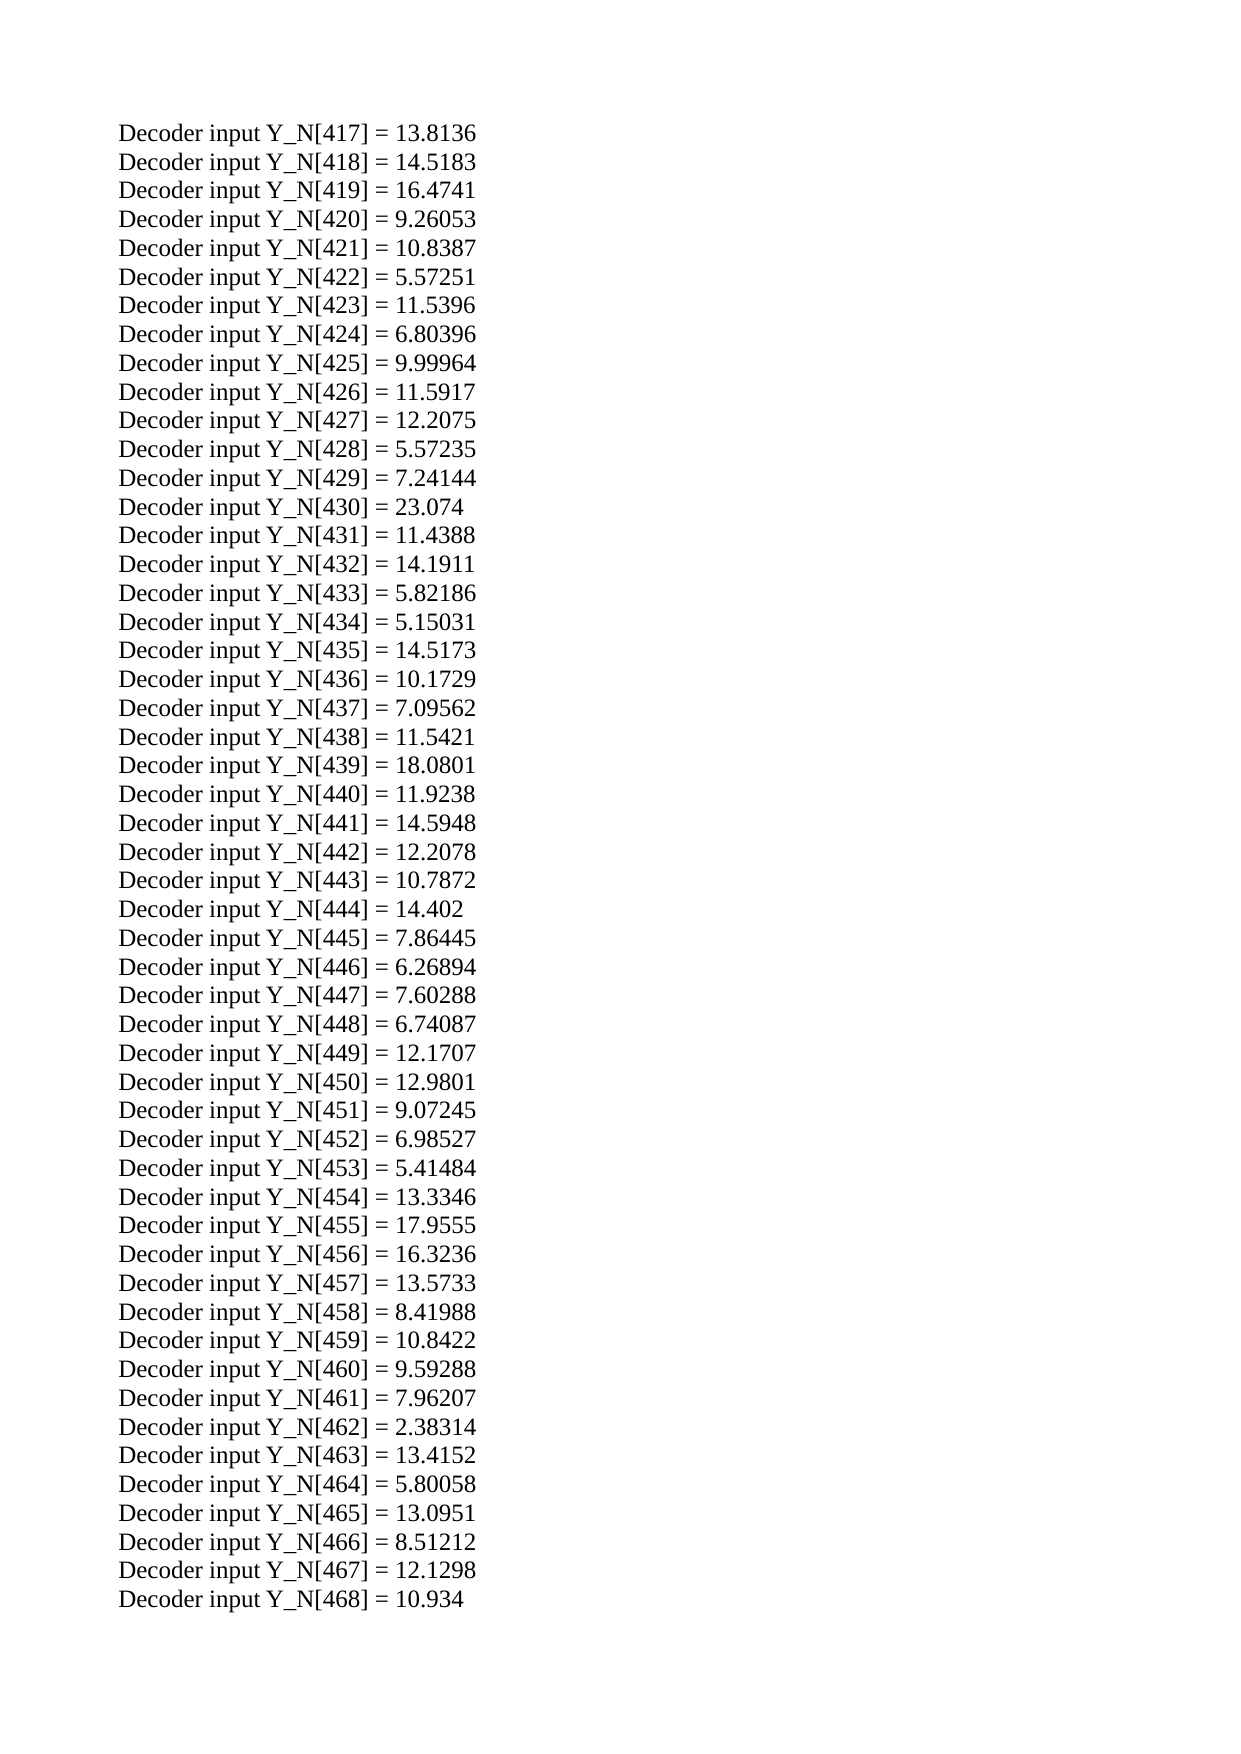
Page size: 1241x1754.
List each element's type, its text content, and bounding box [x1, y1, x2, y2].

text Decoder input Y_N[448] = 6.74087 [118, 1009, 1122, 1038]
text Decoder input Y_N[419] = 16.4741 [118, 176, 1122, 204]
text Decoder input Y_N[434] = 5.15031 [118, 607, 1122, 636]
text Decoder input Y_N[441] = 14.5948 [118, 808, 1122, 837]
text Decoder input Y_N[443] = 10.7872 [118, 866, 1122, 894]
text Decoder input Y_N[433] = 5.82186 [118, 578, 1122, 607]
text Decoder input Y_N[449] = 12.1707 [118, 1038, 1122, 1067]
text Decoder input Y_N[438] = 11.5421 [118, 722, 1122, 751]
text Decoder input Y_N[446] = 6.26894 [118, 952, 1122, 981]
text Decoder input Y_N[465] = 13.0951 [118, 1498, 1122, 1527]
text Decoder input Y_N[435] = 14.5173 [118, 636, 1122, 664]
text Decoder input Y_N[462] = 2.38314 [118, 1412, 1122, 1441]
text Decoder input Y_N[429] = 7.24144 [118, 463, 1122, 492]
text Decoder input Y_N[424] = 6.80396 [118, 319, 1122, 348]
text Decoder input Y_N[428] = 5.57235 [118, 434, 1122, 463]
text Decoder input Y_N[454] = 13.3346 [118, 1182, 1122, 1211]
text Decoder input Y_N[455] = 17.9555 [118, 1211, 1122, 1239]
text Decoder input Y_N[421] = 10.8387 [118, 233, 1122, 262]
text Decoder input Y_N[456] = 16.3236 [118, 1239, 1122, 1268]
text Decoder input Y_N[422] = 5.57251 [118, 262, 1122, 291]
text Decoder input Y_N[468] = 10.934 [118, 1584, 1122, 1613]
text Decoder input Y_N[420] = 9.26053 [118, 204, 1122, 233]
text Decoder input Y_N[461] = 7.96207 [118, 1383, 1122, 1412]
text Decoder input Y_N[418] = 14.5183 [118, 147, 1122, 176]
text Decoder input Y_N[431] = 11.4388 [118, 521, 1122, 549]
text Decoder input Y_N[451] = 9.07245 [118, 1096, 1122, 1124]
text Decoder input Y_N[444] = 14.402 [118, 894, 1122, 923]
text Decoder input Y_N[423] = 11.5396 [118, 291, 1122, 319]
text Decoder input Y_N[430] = 23.074 [118, 492, 1122, 521]
text Decoder input Y_N[450] = 12.9801 [118, 1067, 1122, 1096]
text Decoder input Y_N[453] = 5.41484 [118, 1153, 1122, 1182]
text Decoder input Y_N[445] = 7.86445 [118, 923, 1122, 952]
text Decoder input Y_N[452] = 6.98527 [118, 1124, 1122, 1153]
text Decoder input Y_N[440] = 11.9238 [118, 779, 1122, 808]
text Decoder input Y_N[437] = 7.09562 [118, 693, 1122, 722]
text Decoder input Y_N[459] = 10.8422 [118, 1326, 1122, 1354]
text Decoder input Y_N[439] = 18.0801 [118, 751, 1122, 779]
text Decoder input Y_N[417] = 13.8136 [118, 118, 1122, 147]
text Decoder input Y_N[427] = 12.2075 [118, 406, 1122, 434]
text Decoder input Y_N[436] = 10.1729 [118, 664, 1122, 693]
text Decoder input Y_N[463] = 13.4152 [118, 1441, 1122, 1469]
text Decoder input Y_N[425] = 9.99964 [118, 348, 1122, 377]
text Decoder input Y_N[447] = 7.60288 [118, 981, 1122, 1009]
text Decoder input Y_N[458] = 8.41988 [118, 1297, 1122, 1326]
text Decoder input Y_N[426] = 11.5917 [118, 377, 1122, 406]
text Decoder input Y_N[432] = 14.1911 [118, 549, 1122, 578]
text Decoder input Y_N[466] = 8.51212 [118, 1527, 1122, 1556]
text Decoder input Y_N[467] = 12.1298 [118, 1556, 1122, 1584]
text Decoder input Y_N[460] = 9.59288 [118, 1354, 1122, 1383]
text Decoder input Y_N[442] = 12.2078 [118, 837, 1122, 866]
text Decoder input Y_N[464] = 5.80058 [118, 1469, 1122, 1498]
text Decoder input Y_N[457] = 13.5733 [118, 1268, 1122, 1297]
